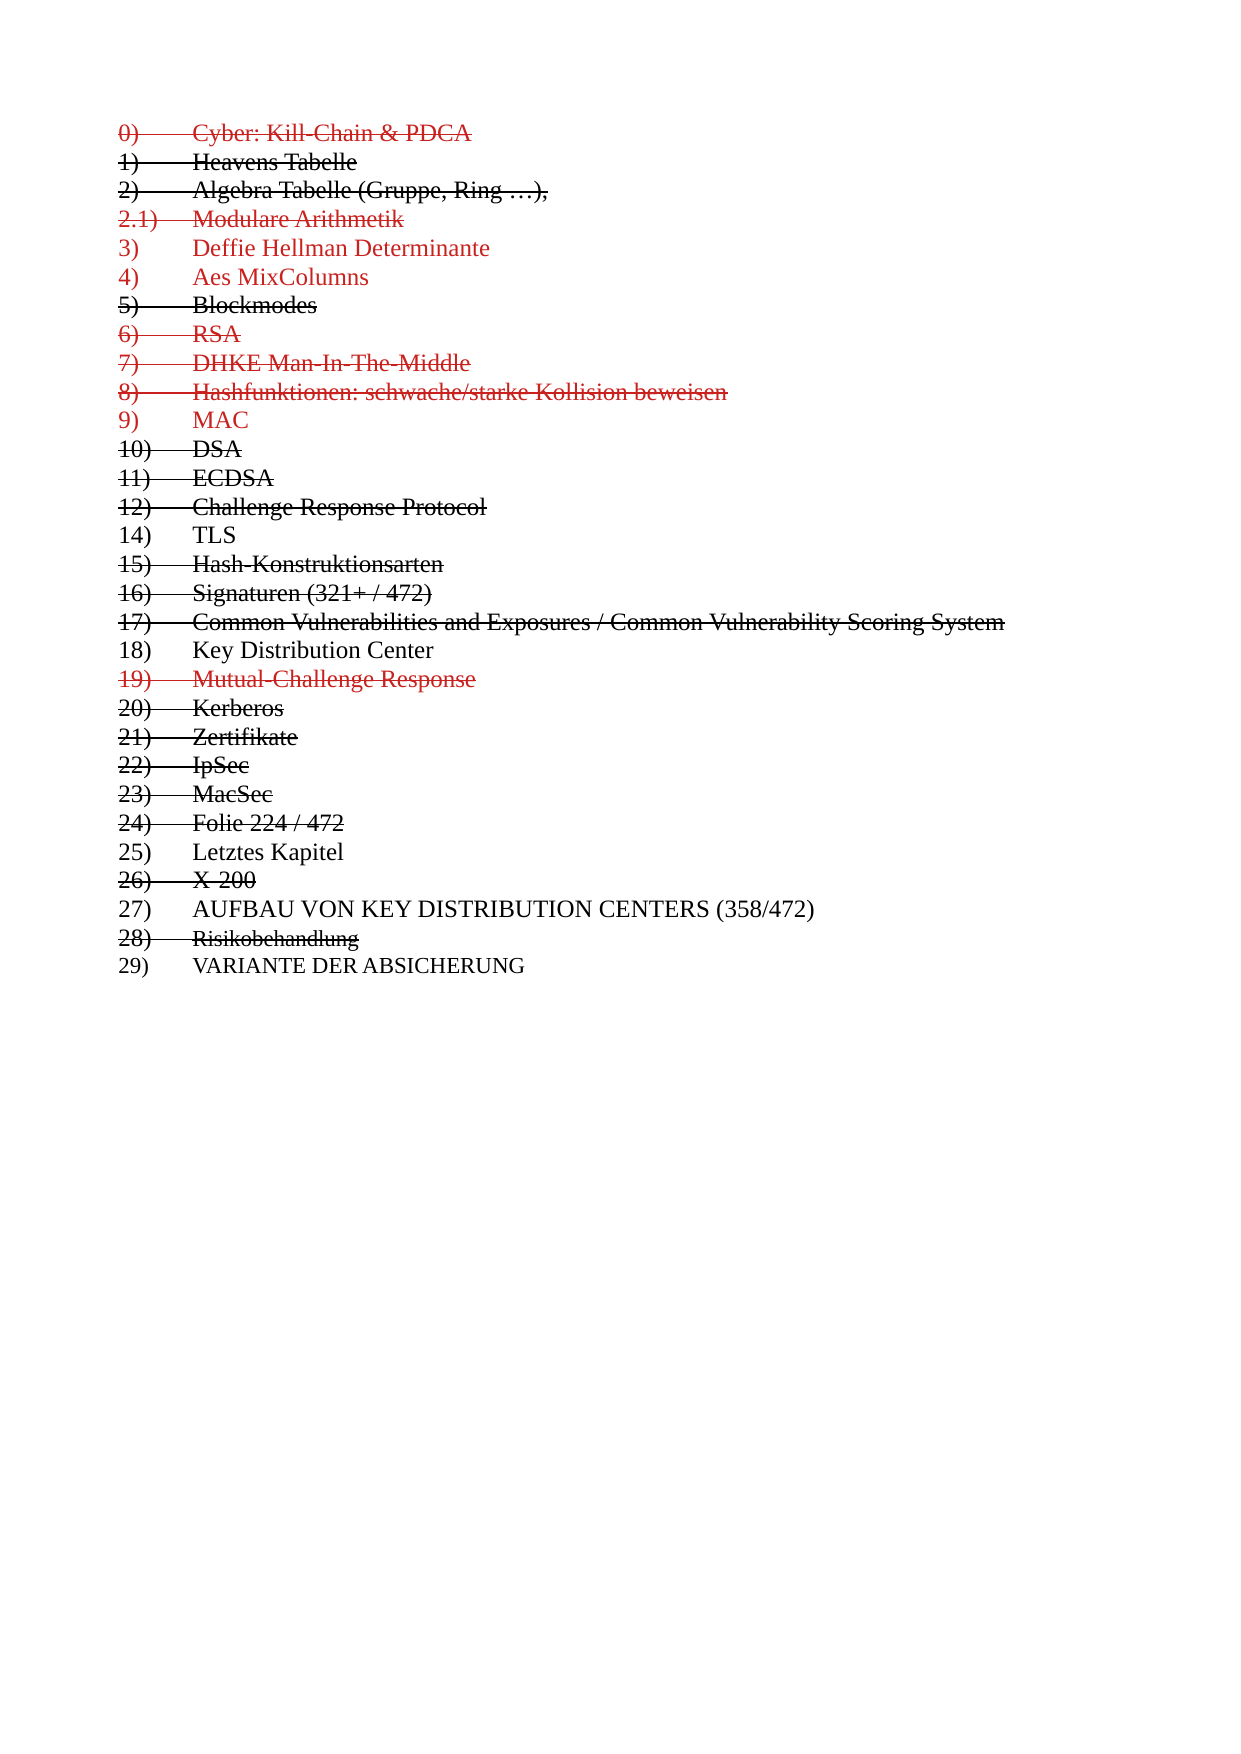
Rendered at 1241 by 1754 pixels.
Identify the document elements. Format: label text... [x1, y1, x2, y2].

text 19) Mutual-Challenge Response [118, 664, 1122, 693]
text 11) ECDSA [118, 463, 1122, 492]
text 3) Deffie Hellman Determinante [118, 233, 1122, 262]
text 28) Risikobehandlung [118, 923, 1122, 952]
text 18) Key Distribution Center [118, 636, 1122, 664]
text 29) VARIANTE DER ABSICHERUNG [118, 952, 1122, 978]
text 6) RSA [118, 319, 1122, 348]
text 21) Zertifikate [118, 722, 1122, 751]
text 10) DSA [118, 434, 1122, 463]
text 15) Hash-Konstruktionsarten [118, 549, 1122, 578]
text 12) Challenge Response Protocol [118, 492, 1122, 521]
text 2.1) Modulare Arithmetik [118, 204, 1122, 233]
text 20) Kerberos [118, 693, 1122, 722]
text 24) Folie 224 / 472 [118, 808, 1122, 837]
text 25) Letztes Kapitel [118, 837, 1122, 866]
text 22) IpSec [118, 751, 1122, 779]
text 17) Common Vulnerabilities and Exposures / Common Vulnerability Scoring System [118, 607, 1122, 636]
text 23) MacSec [118, 779, 1122, 808]
text 8) Hashfunktionen: schwache/starke Kollision beweisen [118, 377, 1122, 406]
text 9) MAC [118, 406, 1122, 434]
text 7) DHKE Man-In-The-Middle [118, 348, 1122, 377]
text 16) Signaturen (321+ / 472) [118, 578, 1122, 607]
text 0) Cyber: Kill-Chain & PDCA [118, 118, 1122, 147]
text 14) TLS [118, 521, 1122, 549]
text 26) X-200 [118, 866, 1122, 894]
text 4) Aes MixColumns [118, 262, 1122, 291]
text 27) AUFBAU VON KEY DISTRIBUTION CENTERS (358/472) [118, 894, 1122, 923]
text 2) Algebra Tabelle (Gruppe, Ring …), [118, 176, 1122, 204]
text 5) Blockmodes [118, 291, 1122, 319]
text 1) Heavens Tabelle [118, 147, 1122, 176]
